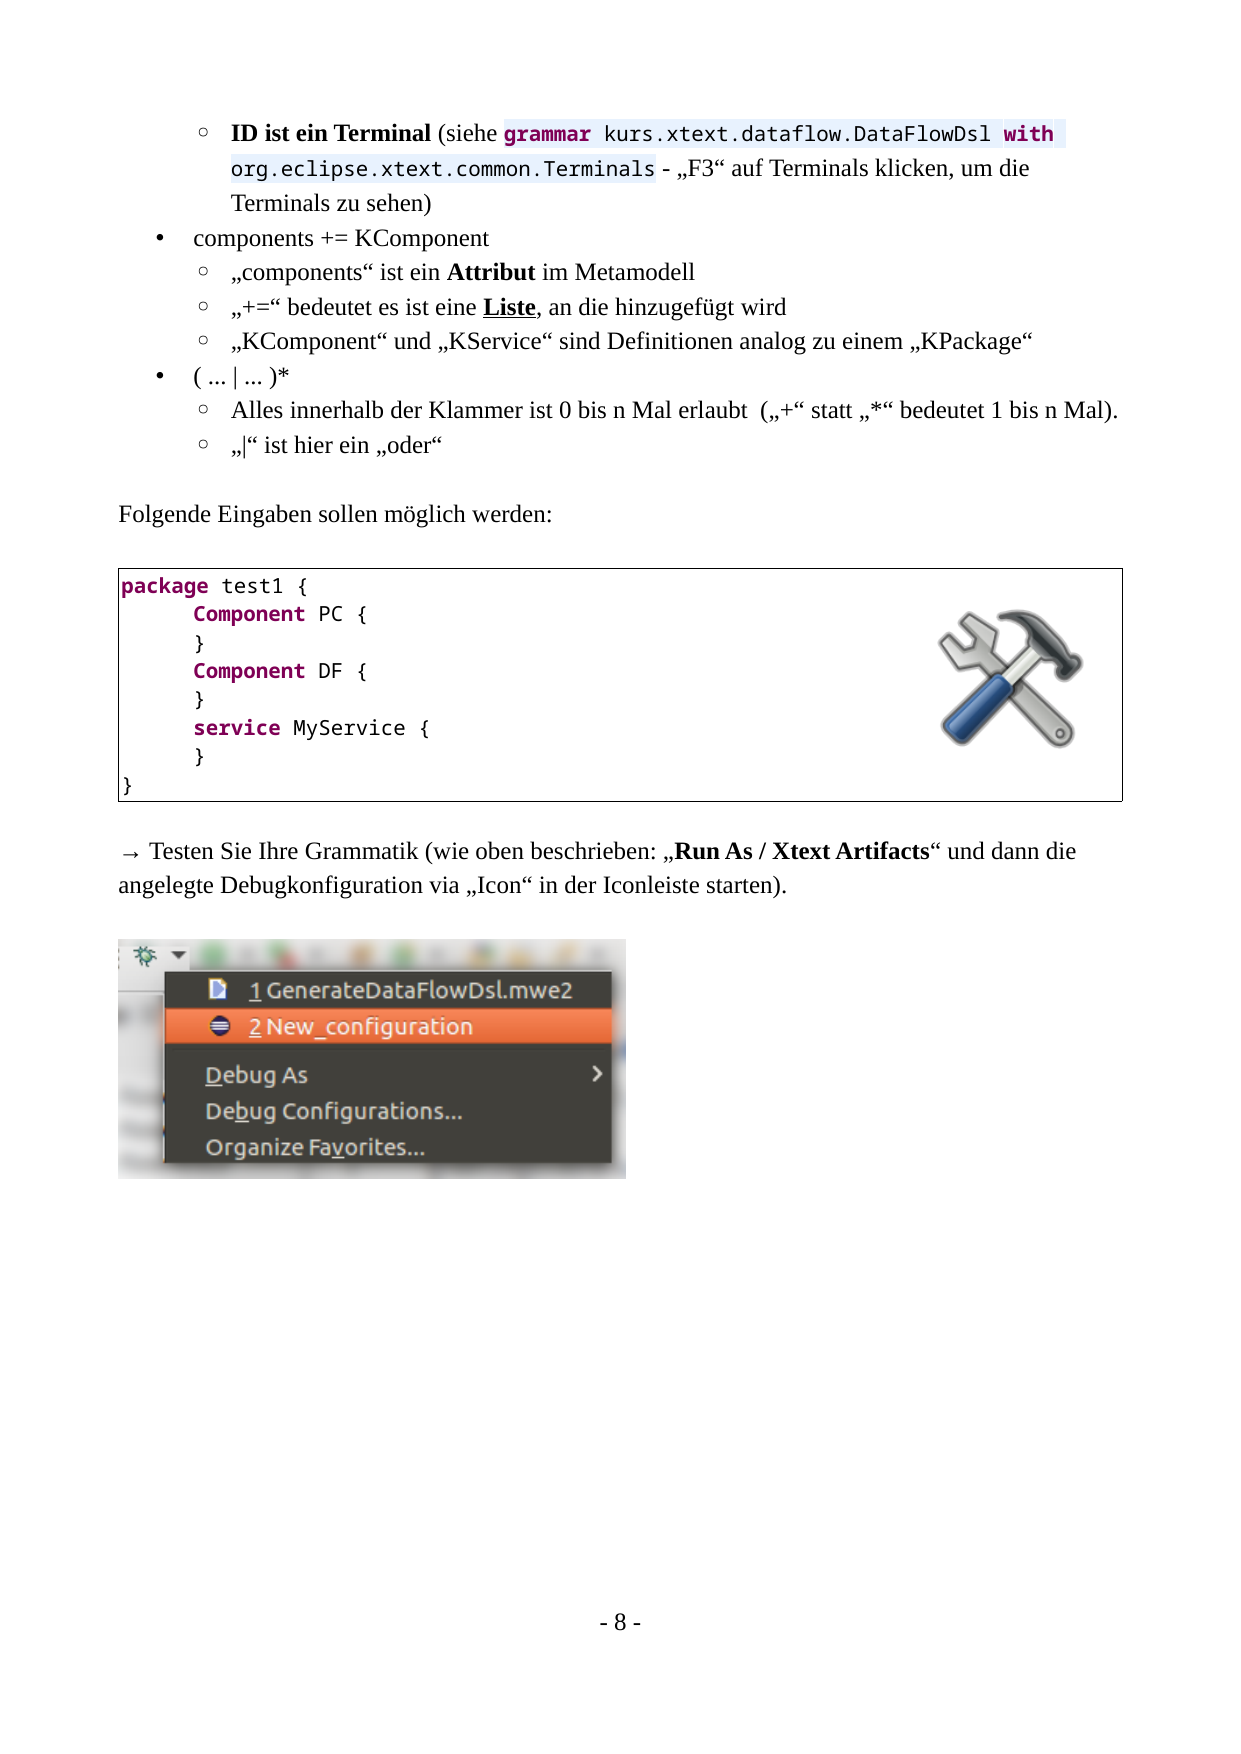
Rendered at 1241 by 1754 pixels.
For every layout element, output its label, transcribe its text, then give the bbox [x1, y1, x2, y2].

text service MyService { [119, 710, 936, 738]
list components += KComponent [156, 223, 1122, 252]
text Component DF { [119, 653, 936, 682]
list „|“ ist hier ein „oder“ [193, 430, 1122, 459]
list ( ... | ... )* [156, 361, 1122, 390]
text → Testen Sie Ihre Grammatik (wie oben beschrieben: „Run As / Xtext Artifacts“ und dann die angelegte Debugkonfiguration via „Icon“ in der Iconleiste starten). [118, 836, 1122, 899]
list „components“ ist ein Attribut im Metamodell [193, 257, 1122, 286]
text } [119, 625, 936, 653]
text } [119, 738, 1122, 767]
text [1085, 625, 1122, 653]
list „KComponent“ und „KService“ sind Definitionen analog zu einem „KPackage“ [193, 326, 1122, 355]
list ID ist ein Terminal (siehe grammar kurs.xtext.dataflow.DataFlowDsl with org.eclipse.xtext.common.Terminals - „F3“ auf Terminals klicken, um die Terminals zu sehen) [193, 118, 1122, 217]
text package test1 { [119, 569, 1122, 596]
text } [119, 682, 936, 710]
text [1085, 710, 1122, 738]
picture [118, 939, 626, 1179]
text Component PC { [119, 596, 1122, 625]
list Alles innerhalb der Klammer ist 0 bis n Mal erlaubt („+“ statt „*“ bedeutet 1 bis n Mal). [193, 395, 1122, 424]
text [1085, 653, 1122, 682]
picture [936, 603, 1085, 752]
list „+=“ bedeutet es ist eine Liste, an die hinzugefügt wird [193, 292, 1122, 321]
text } [119, 767, 1122, 801]
text Folgende Eingaben sollen möglich werden: [118, 499, 1122, 528]
text [1085, 682, 1122, 710]
